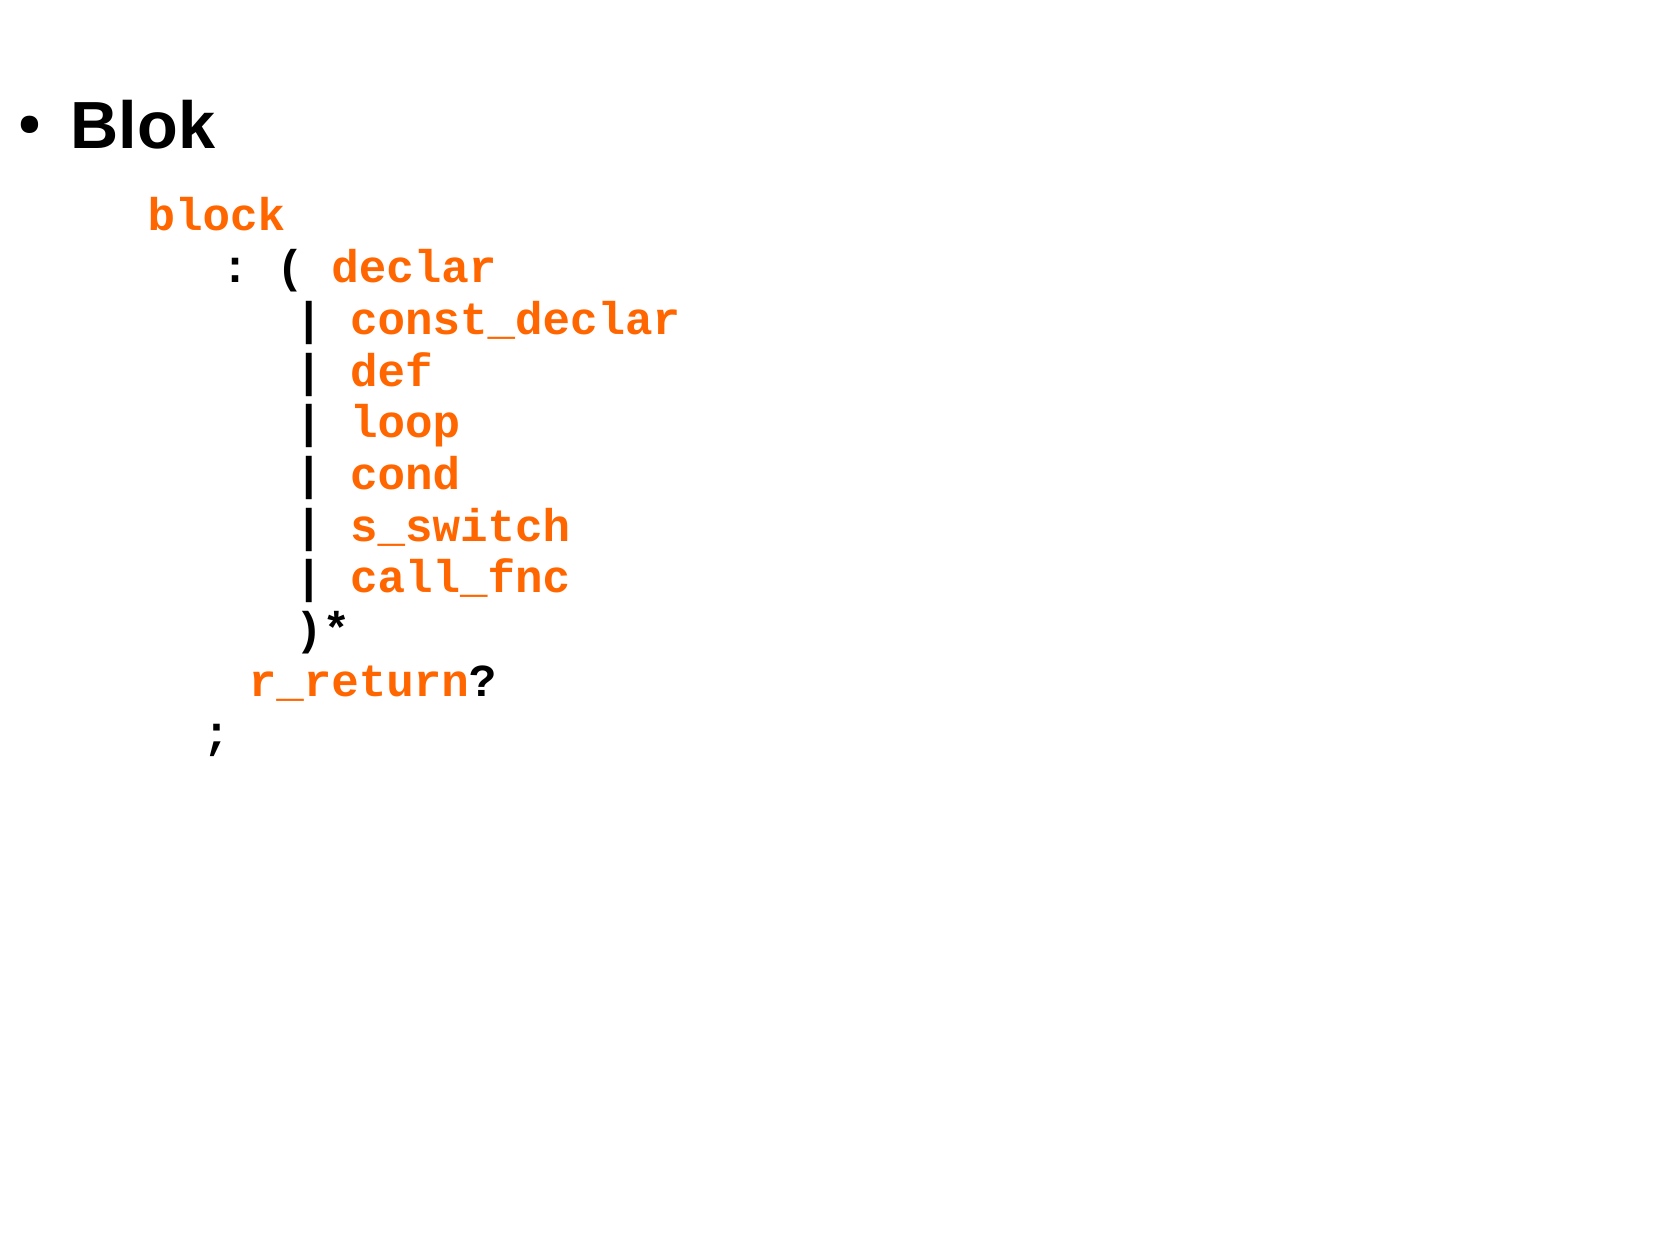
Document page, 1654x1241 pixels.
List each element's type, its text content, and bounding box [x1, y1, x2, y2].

list Blok block : ( declar | const_declar | def | loop | cond | s_switch | call_fnc )* r_return? ; [0, 88, 1571, 1109]
